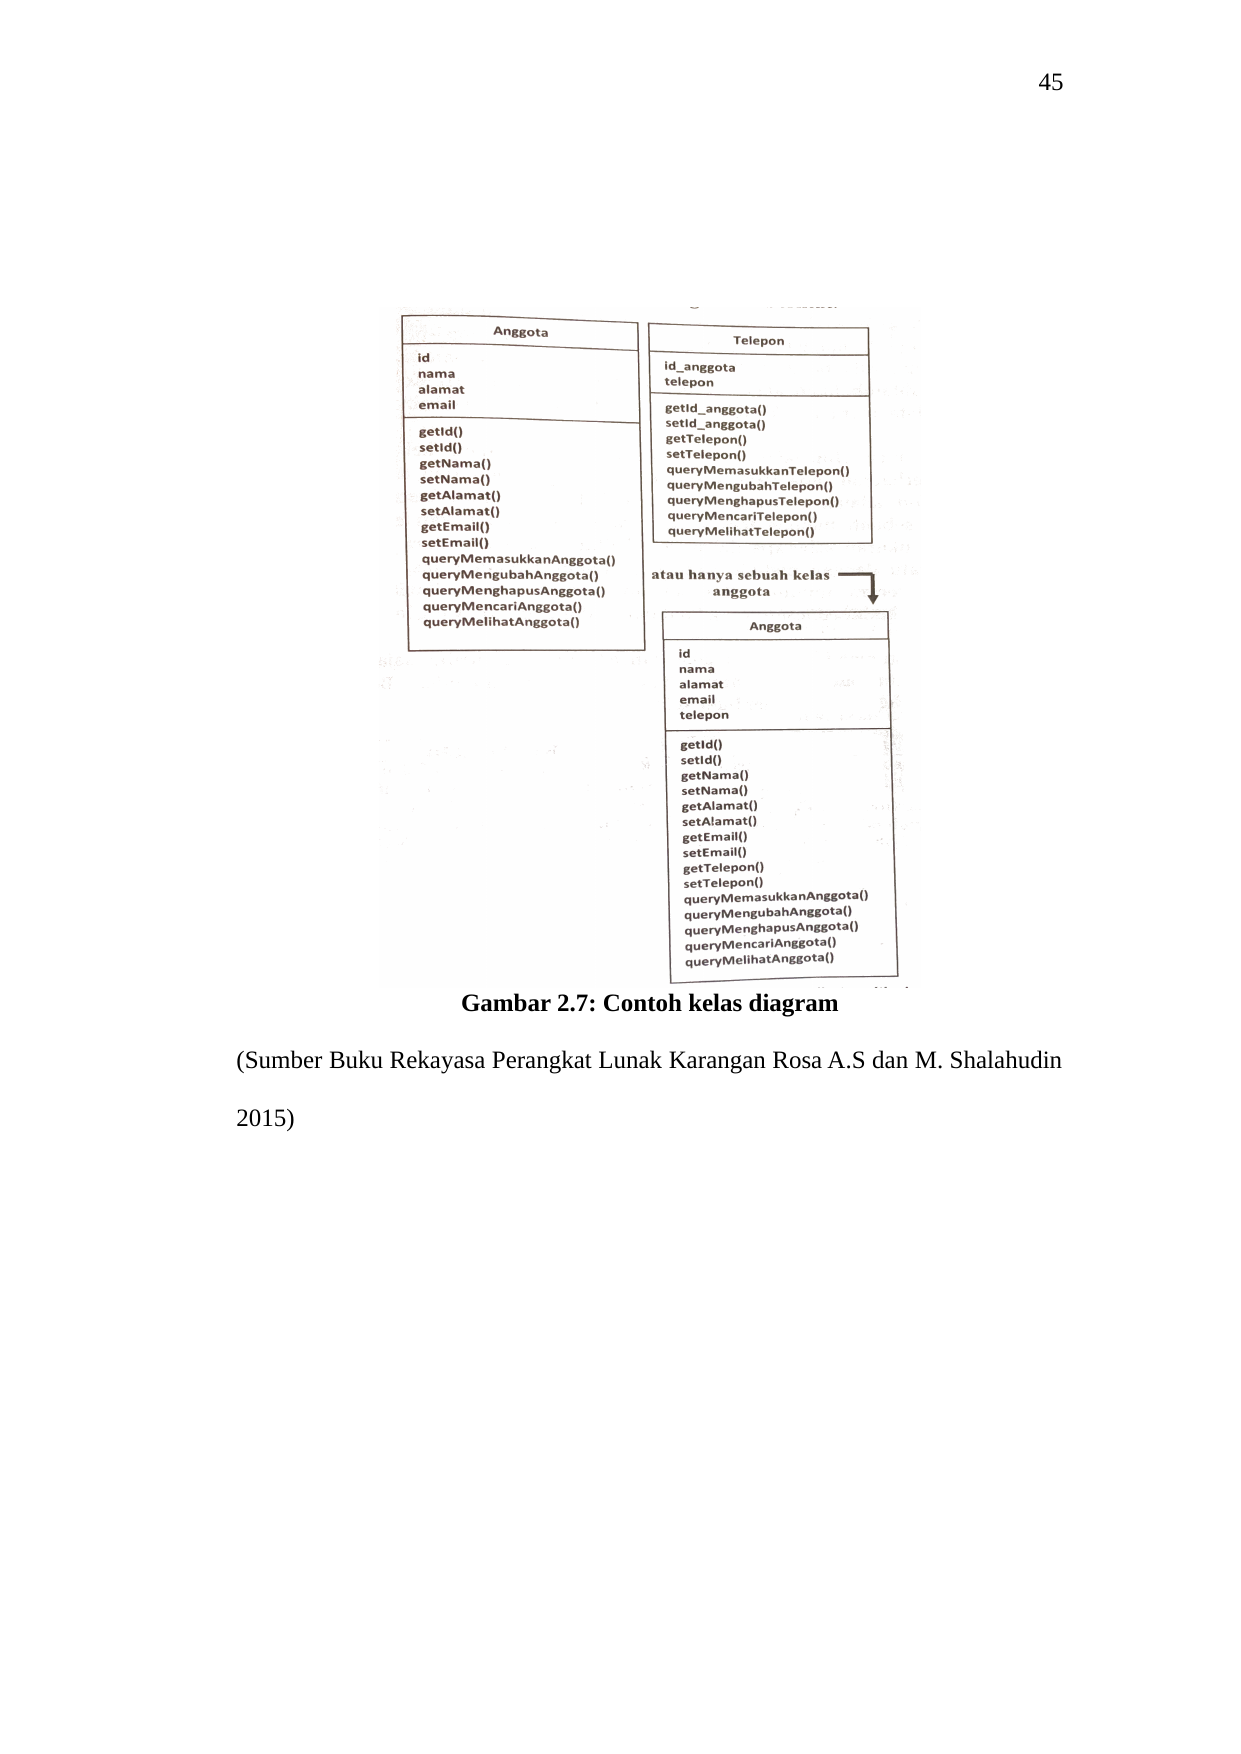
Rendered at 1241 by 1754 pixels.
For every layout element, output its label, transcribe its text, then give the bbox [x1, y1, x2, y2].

picture [378, 307, 921, 988]
text (Sumber Buku Rekayasa Perangkat Lunak Karangan Rosa A.S dan M. Shalahudin 2015) [236, 295, 1063, 1132]
text Gambar 2.7: Contoh kelas diagram [379, 988, 921, 1017]
